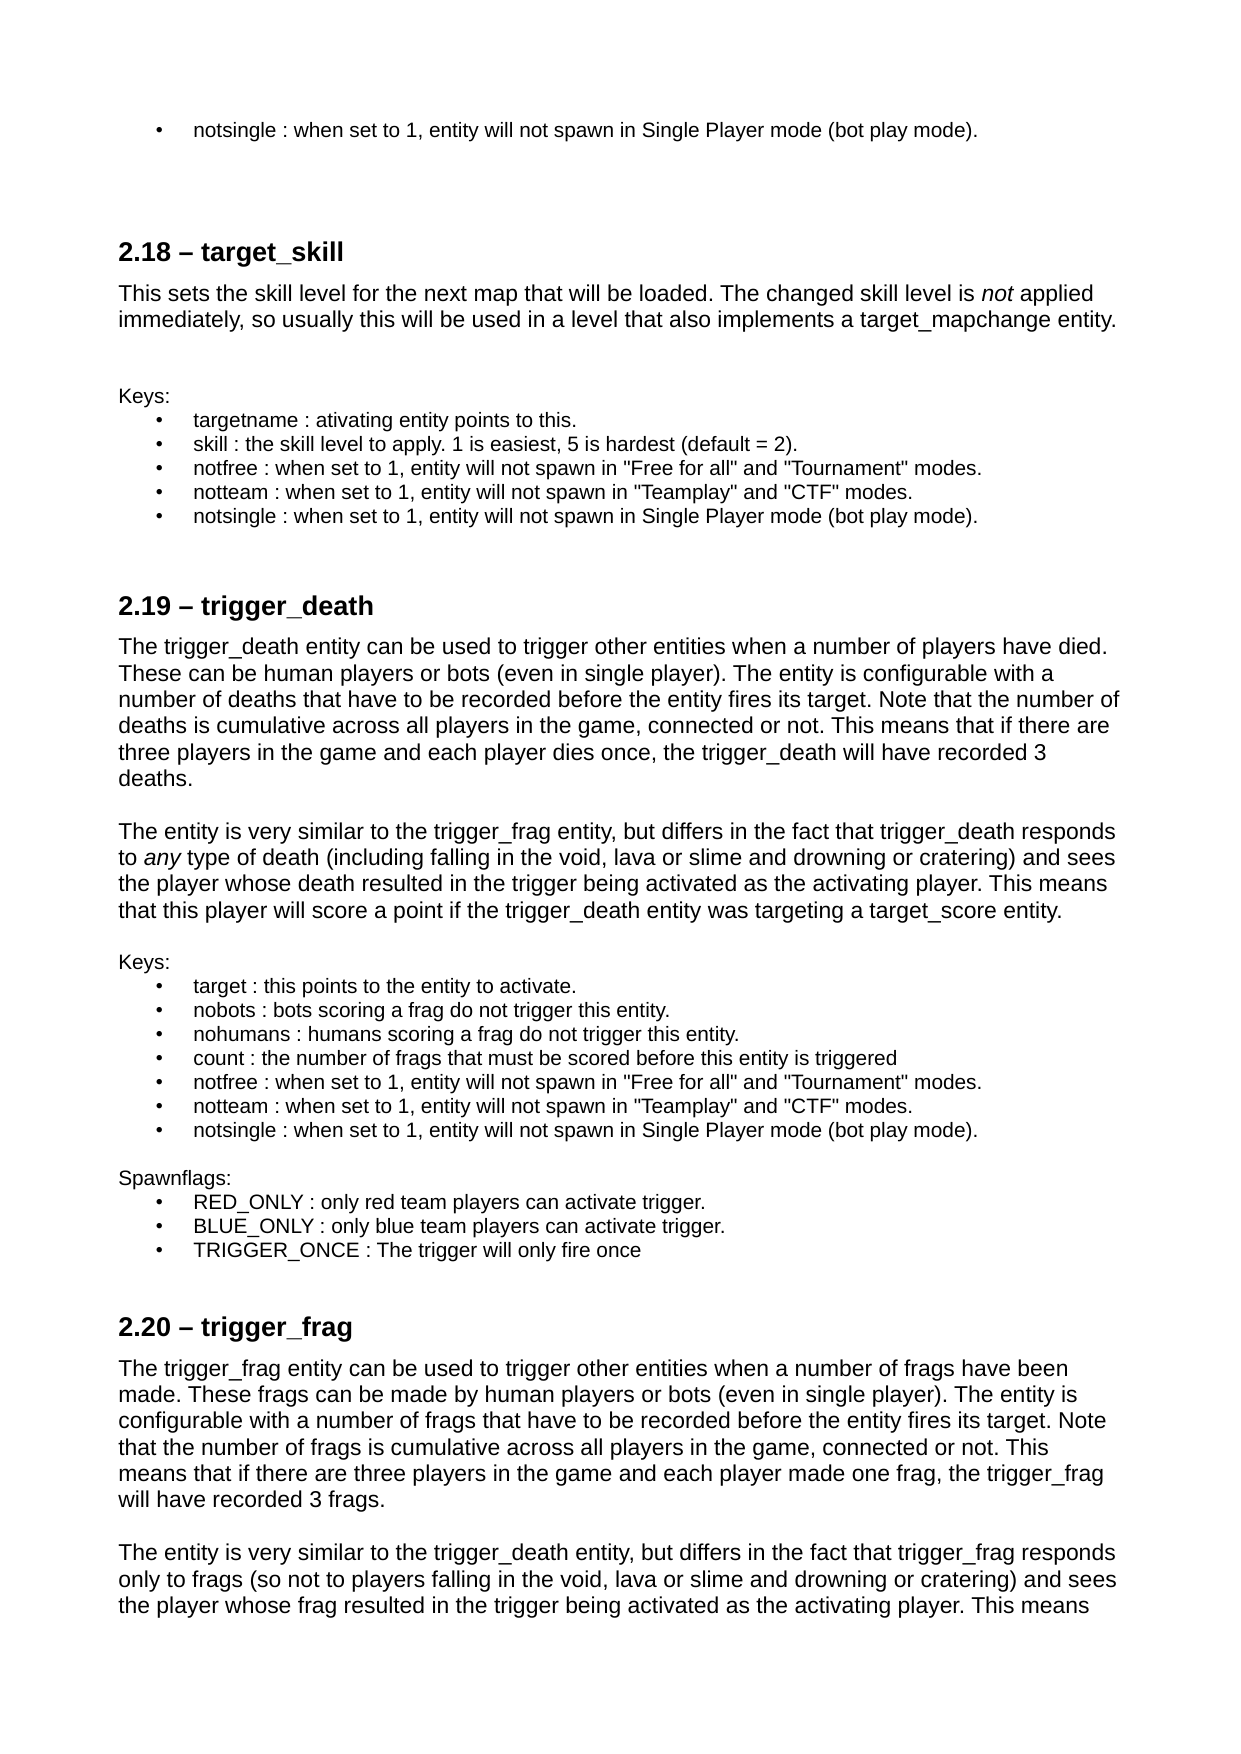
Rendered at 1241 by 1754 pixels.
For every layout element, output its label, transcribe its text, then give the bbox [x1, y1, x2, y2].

text Keys: [118, 949, 1122, 973]
list targetname : ativating entity points to this. [156, 408, 1122, 432]
list notfree : when set to 1, entity will not spawn in "Free for all" and "Tournament" modes. [156, 456, 1122, 480]
subtitle 2.18 – target_skill [118, 236, 1122, 267]
subtitle 2.19 – trigger_death [118, 589, 1122, 621]
list notteam : when set to 1, entity will not spawn in "Teamplay" and "CTF" modes. [156, 480, 1122, 504]
list TRIGGER_ONCE : The trigger will only fire once [156, 1238, 1122, 1262]
list notsingle : when set to 1, entity will not spawn in Single Player mode (bot play mode). [156, 1118, 1122, 1142]
text Spawnflags: [118, 1166, 1122, 1190]
text The entity is very similar to the trigger_frag entity, but differs in the fact that trigger_death responds to any type of death (including falling in the void, lava or slime and drowning or cratering) and sees the player whose death resulted in the trigger being activated as the activating player. This means that this player will score a point if the trigger_death entity was targeting a target_score entity. [118, 818, 1122, 923]
list count : the number of frags that must be scored before this entity is triggered [156, 1046, 1122, 1070]
list nobots : bots scoring a frag do not trigger this entity. [156, 997, 1122, 1022]
list target : this points to the entity to activate. [156, 973, 1122, 997]
list notsingle : when set to 1, entity will not spawn in Single Player mode (bot play mode). [156, 504, 1122, 528]
list notteam : when set to 1, entity will not spawn in "Teamplay" and "CTF" modes. [156, 1094, 1122, 1118]
list RED_ONLY : only red team players can activate trigger. [156, 1190, 1122, 1214]
list skill : the skill level to apply. 1 is easiest, 5 is hardest (default = 2). [156, 432, 1122, 456]
list nohumans : humans scoring a frag do not trigger this entity. [156, 1022, 1122, 1046]
text Keys: [118, 384, 1122, 408]
list notfree : when set to 1, entity will not spawn in "Free for all" and "Tournament" modes. [156, 1070, 1122, 1094]
list notsingle : when set to 1, entity will not spawn in Single Player mode (bot play mode). [156, 118, 1122, 142]
text This sets the skill level for the next map that will be loaded. The changed skill level is not applied immediately, so usually this will be used in a level that also implements a target_mapchange entity. [118, 280, 1122, 332]
subtitle 2.20 – trigger_frag [118, 1311, 1122, 1342]
text The trigger_death entity can be used to trigger other entities when a number of players have died. These can be human players or bots (even in single player). The entity is configurable with a number of deaths that have to be recorded before the entity fires its target. Note that the number of deaths is cumulative across all players in the game, connected or not. This means that if there are three players in the game and each player dies once, the trigger_death will have recorded 3 deaths. [118, 633, 1122, 791]
text The entity is very similar to the trigger_death entity, but differs in the fact that trigger_frag responds only to frags (so not to players falling in the void, lava or slime and drowning or cratering) and sees the player whose frag resulted in the trigger being activated as the activating player. This means [118, 1539, 1122, 1618]
text The trigger_frag entity can be used to trigger other entities when a number of frags have been made. These frags can be made by human players or bots (even in single player). The entity is configurable with a number of frags that have to be recorded before the entity fires its target. Note that the number of frags is cumulative across all players in the game, connected or not. This means that if there are three players in the game and each player made one frag, the trigger_frag will have recorded 3 frags. [118, 1355, 1122, 1513]
list BLUE_ONLY : only blue team players can activate trigger. [156, 1214, 1122, 1238]
